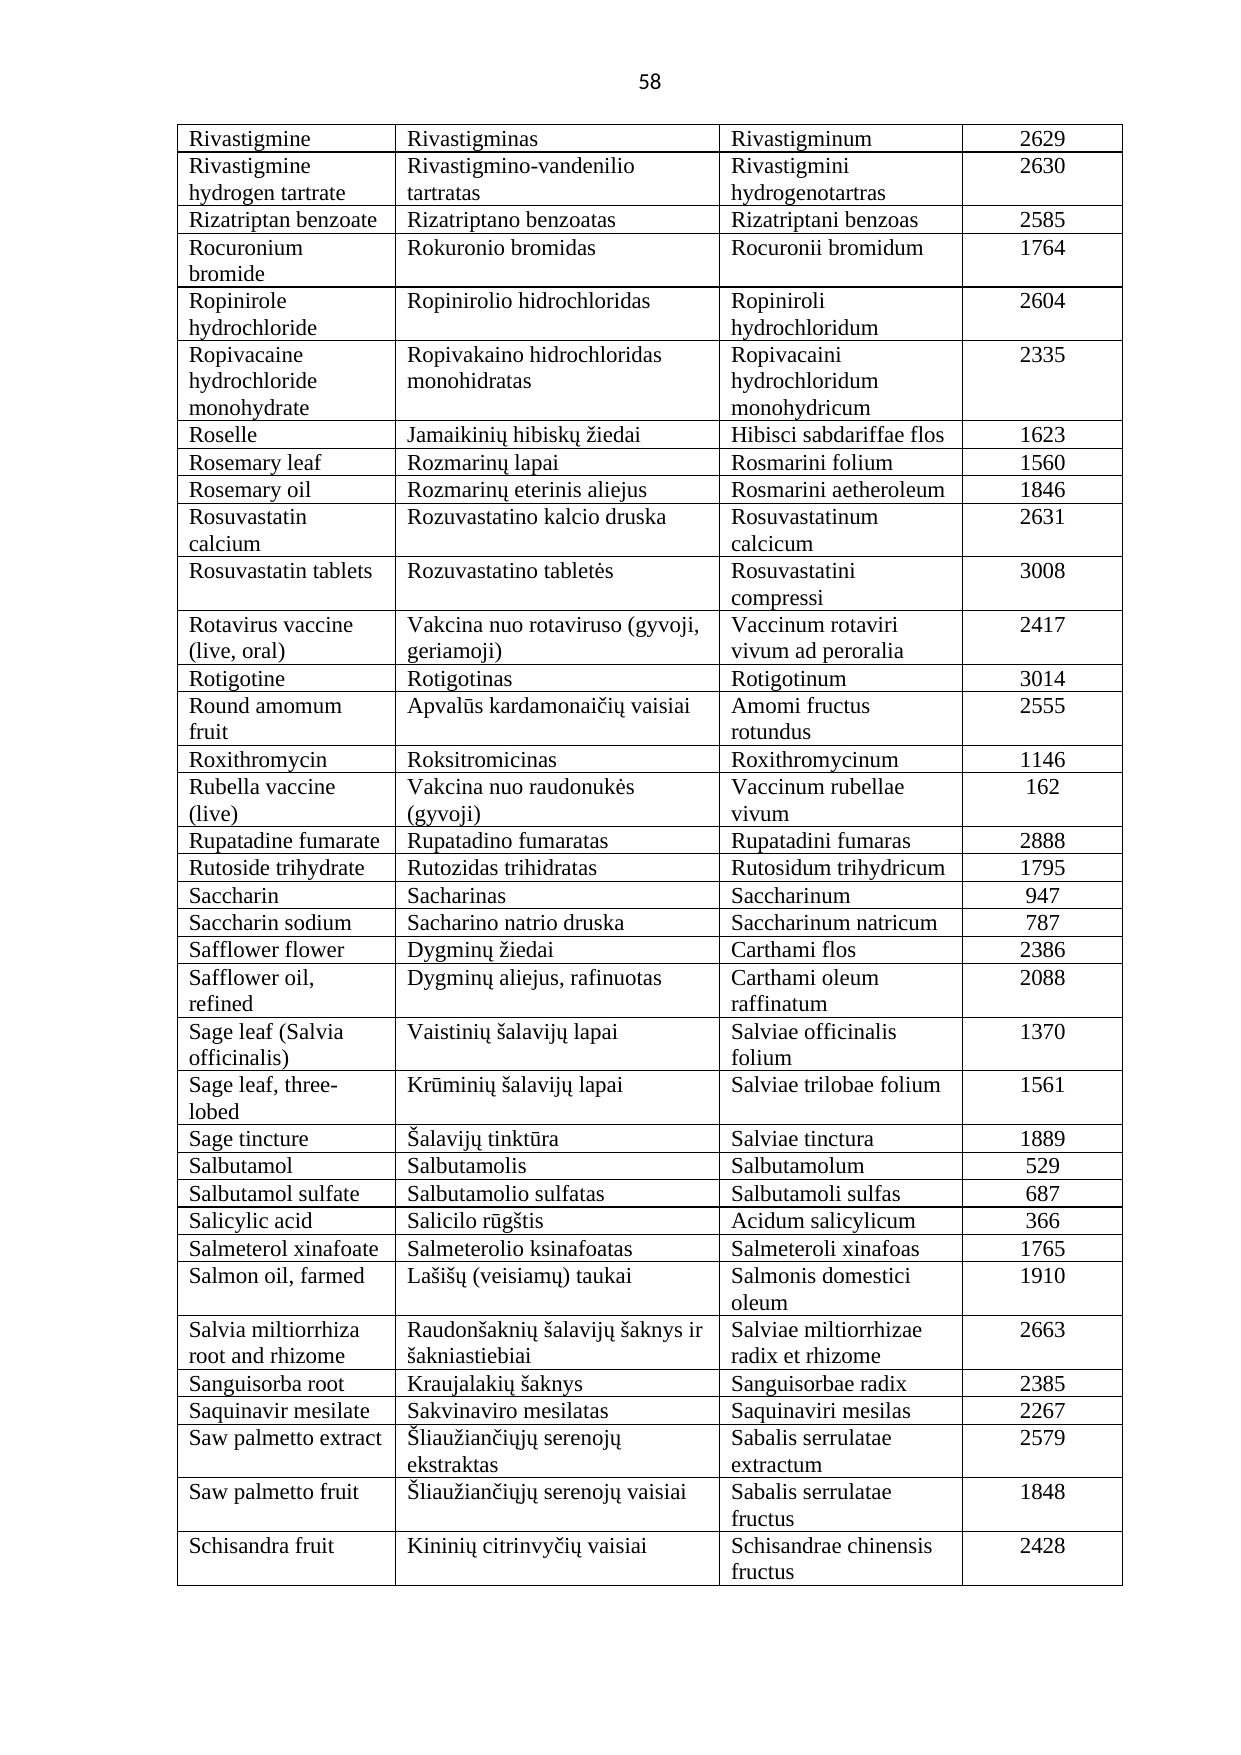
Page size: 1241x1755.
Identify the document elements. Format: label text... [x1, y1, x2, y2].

table_cell 1146 [963, 746, 1122, 772]
table_cell Rosemary leaf [178, 449, 395, 475]
table_cell Šalavijų tinktūra [396, 1125, 719, 1152]
table_cell Sakvinaviro mesilatas [396, 1397, 719, 1423]
table_cell Vakcina nuo raudonukės (gyvoji) [396, 773, 719, 826]
table_cell Rosuvastatin tablets [178, 557, 395, 610]
table_cell Salmonis domestici oleum [720, 1262, 962, 1315]
table_cell Salbutamolum [720, 1153, 962, 1179]
table_cell Salicilo rūgštis [396, 1208, 719, 1234]
table_cell Salviae trilobae folium [720, 1071, 962, 1124]
table_cell 2385 [963, 1370, 1122, 1396]
table_cell 2267 [963, 1397, 1122, 1423]
table_cell Rosemary oil [178, 476, 395, 502]
table_cell 2555 [963, 692, 1122, 745]
table_cell Ropinirole hydrochloride [178, 288, 395, 340]
table_cell Hibisci sabdariffae flos [720, 421, 962, 448]
table_cell Salbutamol [178, 1153, 395, 1179]
table_cell Rivastigmine [178, 125, 395, 151]
table_cell Safflower oil, refined [178, 964, 395, 1017]
table_cell Salmon oil, farmed [178, 1262, 395, 1315]
table_cell 1560 [963, 449, 1122, 475]
table_cell Rutosidum trihydricum [720, 854, 962, 881]
table_cell Rupatadine fumarate [178, 827, 395, 853]
table_cell Rizatriptan benzoate [178, 206, 395, 233]
table_cell Sabalis serrulatae extractum [720, 1425, 962, 1477]
table_cell 2630 [963, 153, 1122, 205]
table_cell Šliaužiančiųjų serenojų vaisiai [396, 1478, 719, 1531]
table_cell Rozuvastatino tabletės [396, 557, 719, 610]
table_cell 1370 [963, 1018, 1122, 1070]
table_cell Salviae tinctura [720, 1125, 962, 1152]
table_cell Amomi fructus rotundus [720, 692, 962, 745]
table_cell 529 [963, 1153, 1122, 1179]
table_cell Salbutamoli sulfas [720, 1180, 962, 1206]
table_cell 2585 [963, 206, 1122, 233]
table_cell 1846 [963, 476, 1122, 502]
table_cell Ropivacaine hydrochloride monohydrate [178, 341, 395, 420]
table_cell Sabalis serrulatae fructus [720, 1478, 962, 1531]
table_cell Ropivakaino hidrochloridas monohidratas [396, 341, 719, 420]
table_cell Saccharin sodium [178, 909, 395, 936]
table_cell Sage leaf (Salvia officinalis) [178, 1018, 395, 1070]
table_cell 3008 [963, 557, 1122, 610]
table_cell Sage tincture [178, 1125, 395, 1152]
table_cell 1765 [963, 1235, 1122, 1261]
table_cell 1561 [963, 1071, 1122, 1124]
table_cell Rocuronium bromide [178, 234, 395, 286]
table_cell Salmeterol xinafoate [178, 1235, 395, 1261]
table_cell 1623 [963, 421, 1122, 448]
table_cell Rosuvastatin calcium [178, 504, 395, 556]
table_cell 1795 [963, 854, 1122, 881]
table_cell Carthami flos [720, 937, 962, 963]
table_cell Saquinavir mesilate [178, 1397, 395, 1423]
table_cell Rivastigmine hydrogen tartrate [178, 153, 395, 205]
table_cell 162 [963, 773, 1122, 826]
table_cell Salmeterolio ksinafoatas [396, 1235, 719, 1261]
table_cell Roksitromicinas [396, 746, 719, 772]
table_cell Saccharinum natricum [720, 909, 962, 936]
table_cell Vaccinum rubellae vivum [720, 773, 962, 826]
table_cell 1889 [963, 1125, 1122, 1152]
table_cell Sanguisorba root [178, 1370, 395, 1396]
table_cell Roxithromycin [178, 746, 395, 772]
table_cell Rubella vaccine (live) [178, 773, 395, 826]
table_cell Rutozidas trihidratas [396, 854, 719, 881]
table_cell Rupatadini fumaras [720, 827, 962, 853]
table_cell Sacharino natrio druska [396, 909, 719, 936]
table_cell Rutoside trihydrate [178, 854, 395, 881]
table_cell Roselle [178, 421, 395, 448]
table_cell Rokuronio bromidas [396, 234, 719, 286]
table_cell 947 [963, 882, 1122, 908]
table_cell Schisandrae chinensis fructus [720, 1532, 962, 1585]
table_cell Salviae miltiorrhizae radix et rhizome [720, 1316, 962, 1369]
table_cell 2428 [963, 1532, 1122, 1585]
table_cell Ropivacaini hydrochloridum monohydricum [720, 341, 962, 420]
table_cell 2604 [963, 288, 1122, 340]
table_cell 2088 [963, 964, 1122, 1017]
table_cell Rozmarinų eterinis aliejus [396, 476, 719, 502]
table_cell Rosuvastatinum calcicum [720, 504, 962, 556]
table_cell Jamaikinių hibiskų žiedai [396, 421, 719, 448]
table_cell Šliaužiančiųjų serenojų ekstraktas [396, 1425, 719, 1477]
table_cell Rivastigminum [720, 125, 962, 151]
table_cell Salicylic acid [178, 1208, 395, 1234]
table_cell 787 [963, 909, 1122, 936]
table_cell Lašišų (veisiamų) taukai [396, 1262, 719, 1315]
table_cell Apvalūs kardamonaičių vaisiai [396, 692, 719, 745]
table_cell Rozuvastatino kalcio druska [396, 504, 719, 556]
table_cell Raudonšaknių šalavijų šaknys ir šakniastiebiai [396, 1316, 719, 1369]
table_cell Salmeteroli xinafoas [720, 1235, 962, 1261]
table_cell Saw palmetto fruit [178, 1478, 395, 1531]
table_cell 366 [963, 1208, 1122, 1234]
table_cell Salviae officinalis folium [720, 1018, 962, 1070]
table_cell Saccharin [178, 882, 395, 908]
table_cell Roxithromycinum [720, 746, 962, 772]
table_cell Salbutamolio sulfatas [396, 1180, 719, 1206]
table_cell 2631 [963, 504, 1122, 556]
table_cell Salvia miltiorrhiza root and rhizome [178, 1316, 395, 1369]
table_cell 687 [963, 1180, 1122, 1206]
table_cell Sage leaf, three-lobed [178, 1071, 395, 1124]
table_cell Rosmarini folium [720, 449, 962, 475]
table_cell 2663 [963, 1316, 1122, 1369]
table_cell Saccharinum [720, 882, 962, 908]
table_cell Kininių citrinvyčių vaisiai [396, 1532, 719, 1585]
table_cell Rocuronii bromidum [720, 234, 962, 286]
table_cell Rivastigminas [396, 125, 719, 151]
table_cell Rizatriptano benzoatas [396, 206, 719, 233]
table_cell 2417 [963, 611, 1122, 664]
table_cell Rotigotine [178, 665, 395, 691]
table_cell Vaistinių šalavijų lapai [396, 1018, 719, 1070]
table_cell Saw palmetto extract [178, 1425, 395, 1477]
table_cell Krūminių šalavijų lapai [396, 1071, 719, 1124]
table_cell Ropinirolio hidrochloridas [396, 288, 719, 340]
table_cell Rosuvastatini compressi [720, 557, 962, 610]
table_cell Rupatadino fumaratas [396, 827, 719, 853]
table_cell Salbutamolis [396, 1153, 719, 1179]
table_cell Kraujalakių šaknys [396, 1370, 719, 1396]
table_cell 1764 [963, 234, 1122, 286]
table_cell Vaccinum rotaviri vivum ad peroralia [720, 611, 962, 664]
table_cell Dygminų žiedai [396, 937, 719, 963]
table_cell Rizatriptani benzoas [720, 206, 962, 233]
table_cell Rotavirus vaccine (live, oral) [178, 611, 395, 664]
table_cell Dygminų aliejus, rafinuotas [396, 964, 719, 1017]
table_cell 2335 [963, 341, 1122, 420]
table_cell 1910 [963, 1262, 1122, 1315]
table_cell Carthami oleum raffinatum [720, 964, 962, 1017]
table_cell Saquinaviri mesilas [720, 1397, 962, 1423]
table_cell Rivastigmini hydrogenotartras [720, 153, 962, 205]
table_cell Vakcina nuo rotaviruso (gyvoji, geriamoji) [396, 611, 719, 664]
table_cell Rotigotinum [720, 665, 962, 691]
table_cell Acidum salicylicum [720, 1208, 962, 1234]
table_cell 2386 [963, 937, 1122, 963]
table_cell Salbutamol sulfate [178, 1180, 395, 1206]
table_cell Schisandra fruit [178, 1532, 395, 1585]
table_cell 1848 [963, 1478, 1122, 1531]
table_cell 2629 [963, 125, 1122, 151]
table_cell 2888 [963, 827, 1122, 853]
table_cell Round amomum fruit [178, 692, 395, 745]
table_cell Rozmarinų lapai [396, 449, 719, 475]
table_cell Rosmarini aetheroleum [720, 476, 962, 502]
table_cell Safflower flower [178, 937, 395, 963]
table_cell Rotigotinas [396, 665, 719, 691]
table_cell Sanguisorbae radix [720, 1370, 962, 1396]
table_cell Rivastigmino-vandenilio tartratas [396, 153, 719, 205]
table_cell 2579 [963, 1425, 1122, 1477]
table_cell Sacharinas [396, 882, 719, 908]
table_cell Ropiniroli hydrochloridum [720, 288, 962, 340]
table_cell 3014 [963, 665, 1122, 691]
